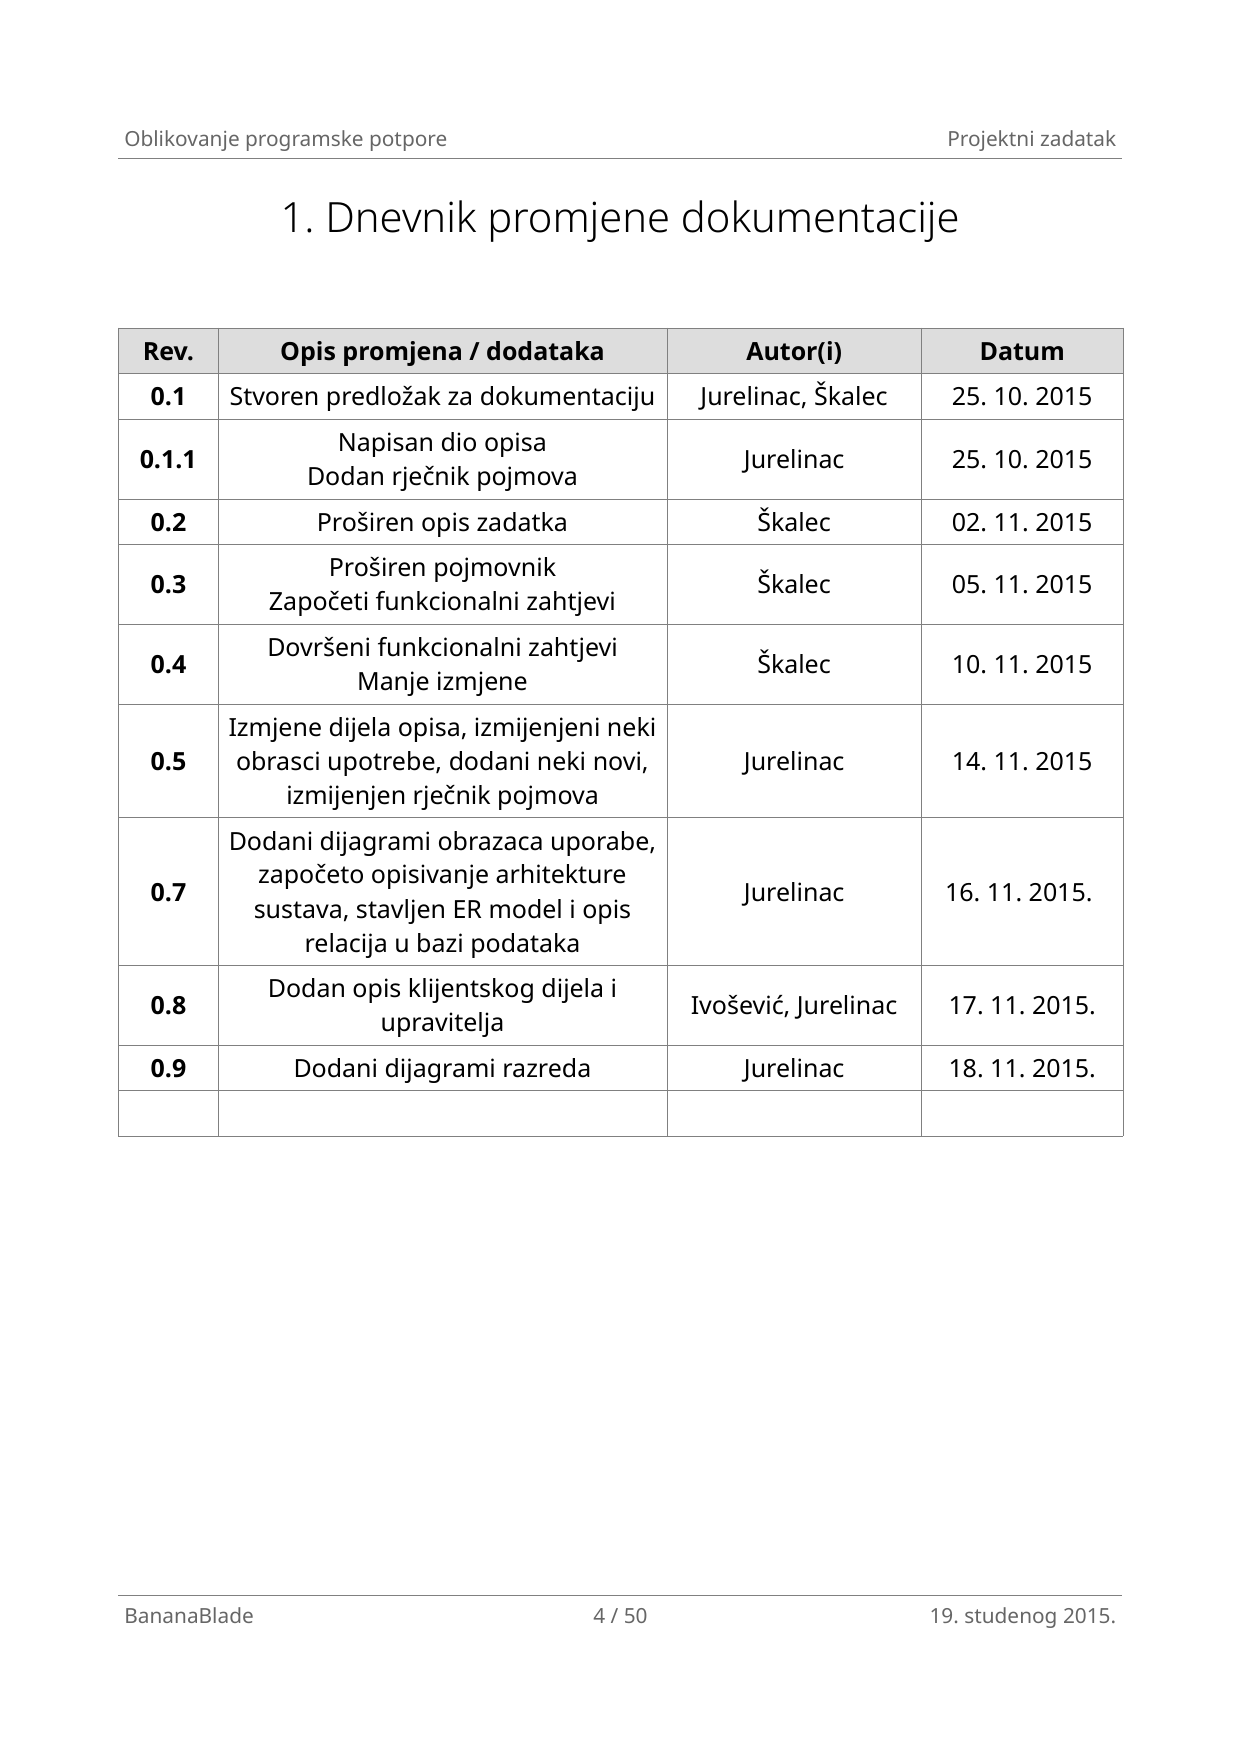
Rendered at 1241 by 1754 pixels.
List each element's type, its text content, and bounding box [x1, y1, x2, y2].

table_cell 0.3 [119, 545, 218, 624]
table_cell 0.2 [119, 500, 218, 544]
table_cell 17. 11. 2015. [922, 966, 1123, 1045]
table_cell [922, 1091, 1123, 1136]
table_cell Jurelinac [668, 1046, 921, 1090]
table_cell Dovršeni funkcionalni zahtjevi Manje izmjene [219, 625, 667, 703]
table_cell 0.1 [119, 374, 218, 419]
table_cell Škalec [668, 625, 921, 703]
table_cell 0.7 [119, 818, 218, 965]
table_header Datum [922, 329, 1123, 373]
table_cell Škalec [668, 545, 921, 624]
table_header Opis promjena / dodataka [219, 329, 667, 373]
table_cell Jurelinac [668, 818, 921, 965]
subtitle 1. Dnevnik promjene dokumentacije [118, 188, 1122, 245]
table_cell Jurelinac, Škalec [668, 374, 921, 419]
table_cell Dodani dijagrami razreda [219, 1046, 667, 1090]
table_cell 0.4 [119, 625, 218, 703]
table_cell 14. 11. 2015 [922, 705, 1123, 817]
table_cell 25. 10. 2015 [922, 420, 1123, 498]
table_header Autor(i) [668, 329, 921, 373]
table_cell Napisan dio opisa Dodan rječnik pojmova [219, 420, 667, 498]
table_cell [219, 1091, 667, 1136]
table_cell Dodan opis klijentskog dijela i upravitelja [219, 966, 667, 1045]
table_cell 05. 11. 2015 [922, 545, 1123, 624]
table_header Rev. [119, 329, 218, 373]
table_cell 10. 11. 2015 [922, 625, 1123, 703]
table_cell Proširen opis zadatka [219, 500, 667, 544]
table_cell [119, 1091, 218, 1136]
table_cell 0.9 [119, 1046, 218, 1090]
table_cell Stvoren predložak za dokumentaciju [219, 374, 667, 419]
table_cell Jurelinac [668, 420, 921, 498]
table_cell 0.5 [119, 705, 218, 817]
table_cell Škalec [668, 500, 921, 544]
table_cell Dodani dijagrami obrazaca uporabe, započeto opisivanje arhitekture sustava, stavljen ER model i opis relacija u bazi podataka [219, 818, 667, 965]
table_cell Jurelinac [668, 705, 921, 817]
table_cell 18. 11. 2015. [922, 1046, 1123, 1090]
table_cell 02. 11. 2015 [922, 500, 1123, 544]
table_cell Proširen pojmovnik Započeti funkcionalni zahtjevi [219, 545, 667, 624]
table_cell 0.8 [119, 966, 218, 1045]
table_cell 16. 11. 2015. [922, 818, 1123, 965]
table_cell Ivošević, Jurelinac [668, 966, 921, 1045]
table_cell [668, 1091, 921, 1136]
table_cell 25. 10. 2015 [922, 374, 1123, 419]
table_cell 0.1.1 [119, 420, 218, 498]
table_cell Izmjene dijela opisa, izmijenjeni neki obrasci upotrebe, dodani neki novi, izmijenjen rječnik pojmova [219, 705, 667, 817]
